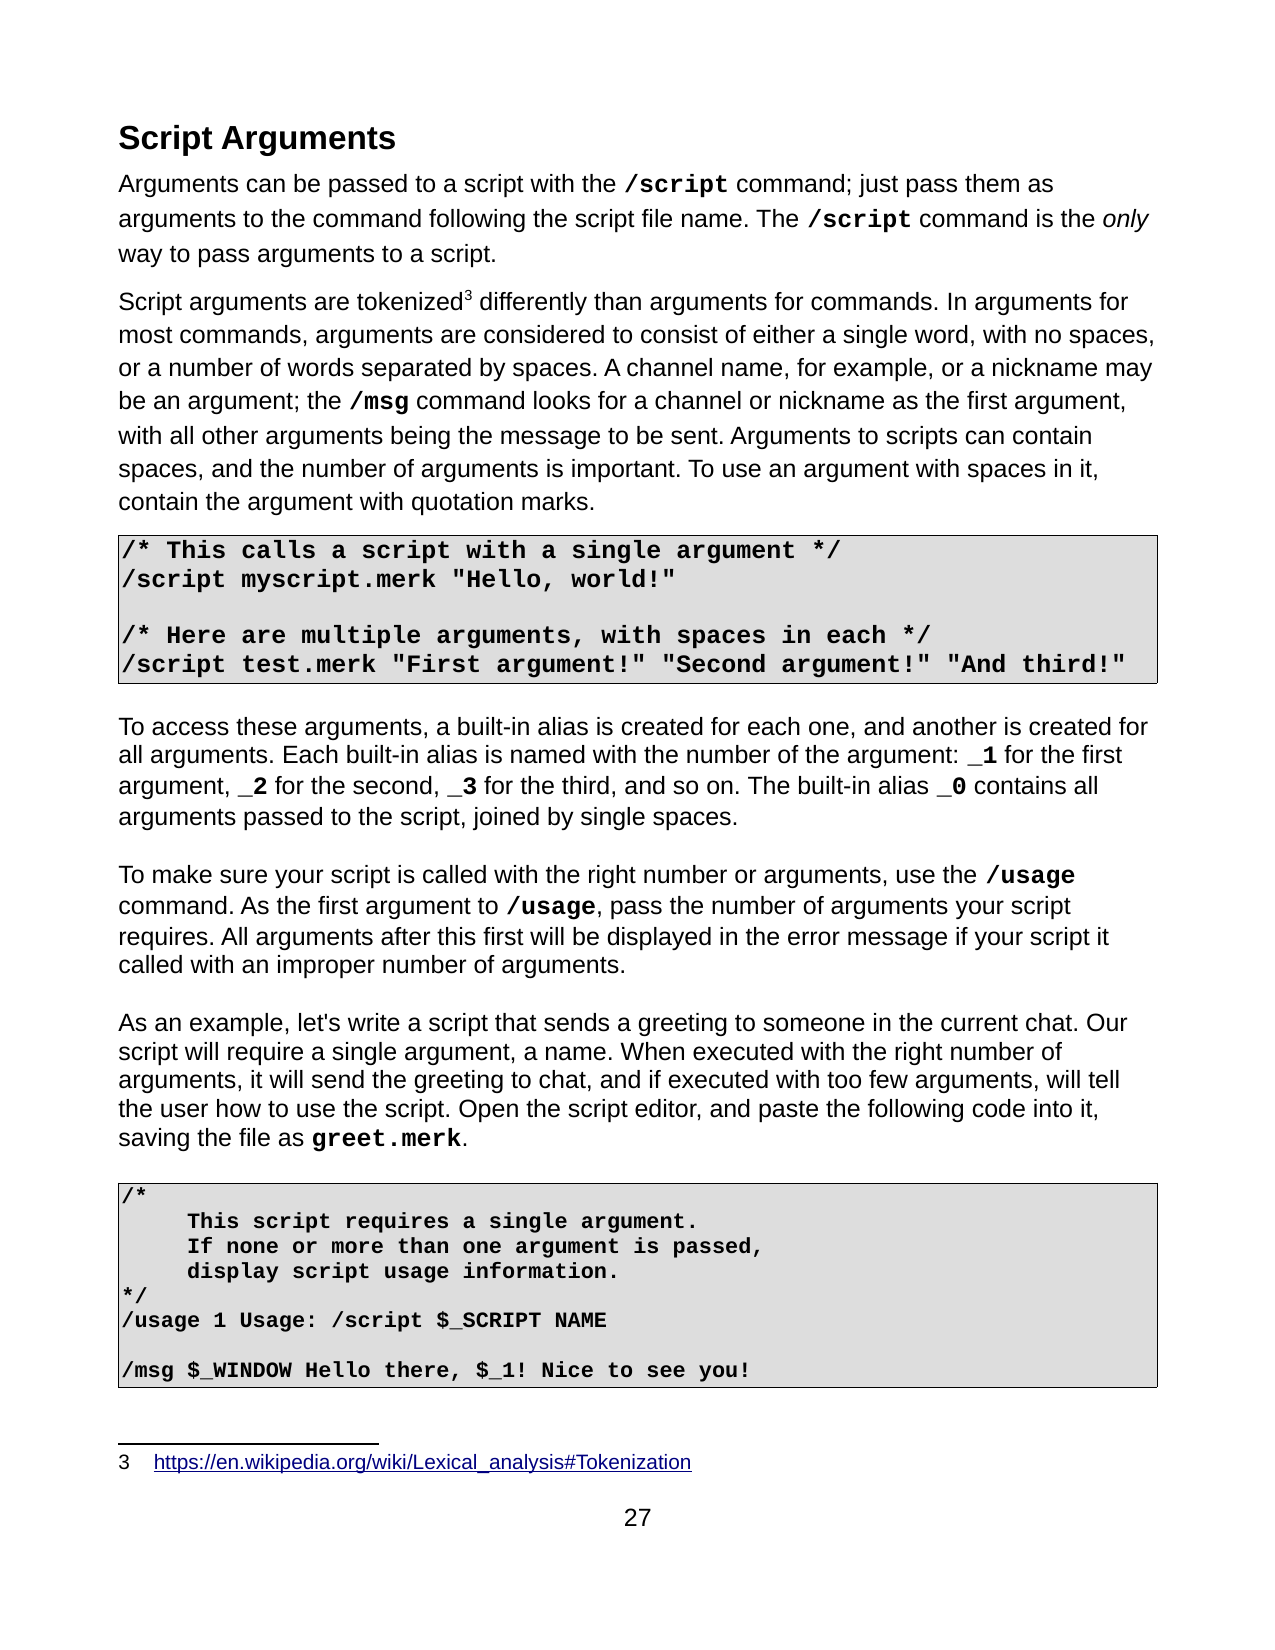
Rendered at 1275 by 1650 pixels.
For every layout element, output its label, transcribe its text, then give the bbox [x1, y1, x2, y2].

text Arguments can be passed to a script with the /script command; just pass them as arguments to the command following the script file name. The /script command is the only way to pass arguments to a script. [118, 169, 1157, 268]
text As an example, let's write a script that sends a greeting to someone in the current chat. Our script will require a single argument, a name. When executed with the right number of arguments, it will send the greeting to chat, and if executed with too few arguments, will tell the user how to use the script. Open the script editor, and paste the following code into it, saving the file as greet.merk. [118, 1008, 1157, 1154]
table_header /* This calls a script with a single argument */ /script myscript.merk "Hello, world!" /* Here are multiple arguments, with spaces in each */ /script test.merk "First argument!" "Second argument!" "And third!" [119, 536, 1157, 683]
subtitle Script Arguments [118, 118, 1157, 157]
text To make sure your script is called with the right number or arguments, use the /usage command. As the first argument to /usage, pass the number of arguments your script requires. All arguments after this first will be displayed in the error message if your script it called with an improper number of arguments. [118, 860, 1157, 979]
text To access these arguments, a built-in alias is created for each one, and another is created for all arguments. Each built-in alias is named with the number of the argument: _1 for the first argument, _2 for the second, _3 for the third, and so on. The built-in alias _0 contains all arguments passed to the script, joined by single spaces. [118, 712, 1157, 831]
text https://en.wikipedia.org/wiki/Lexical_analysis#Tokenization [118, 1450, 1157, 1474]
table_header /* This script requires a single argument. If none or more than one argument is passed, display script usage information. */ /usage 1 Usage: /script $_SCRIPT NAME /msg $_WINDOW Hello there, $_1! Nice to see you! [119, 1184, 1157, 1387]
text Script arguments are tokenized differently than arguments for commands. In arguments for most commands, arguments are considered to consist of either a single word, with no spaces, or a number of words separated by spaces. A channel name, for example, or a nickname may be an argument; the /msg command looks for a channel or nickname as the first argument, with all other arguments being the message to be sent. Arguments to scripts can contain spaces, and the number of arguments is important. To use an argument with spaces in it, contain the argument with quotation marks. [118, 287, 1157, 516]
